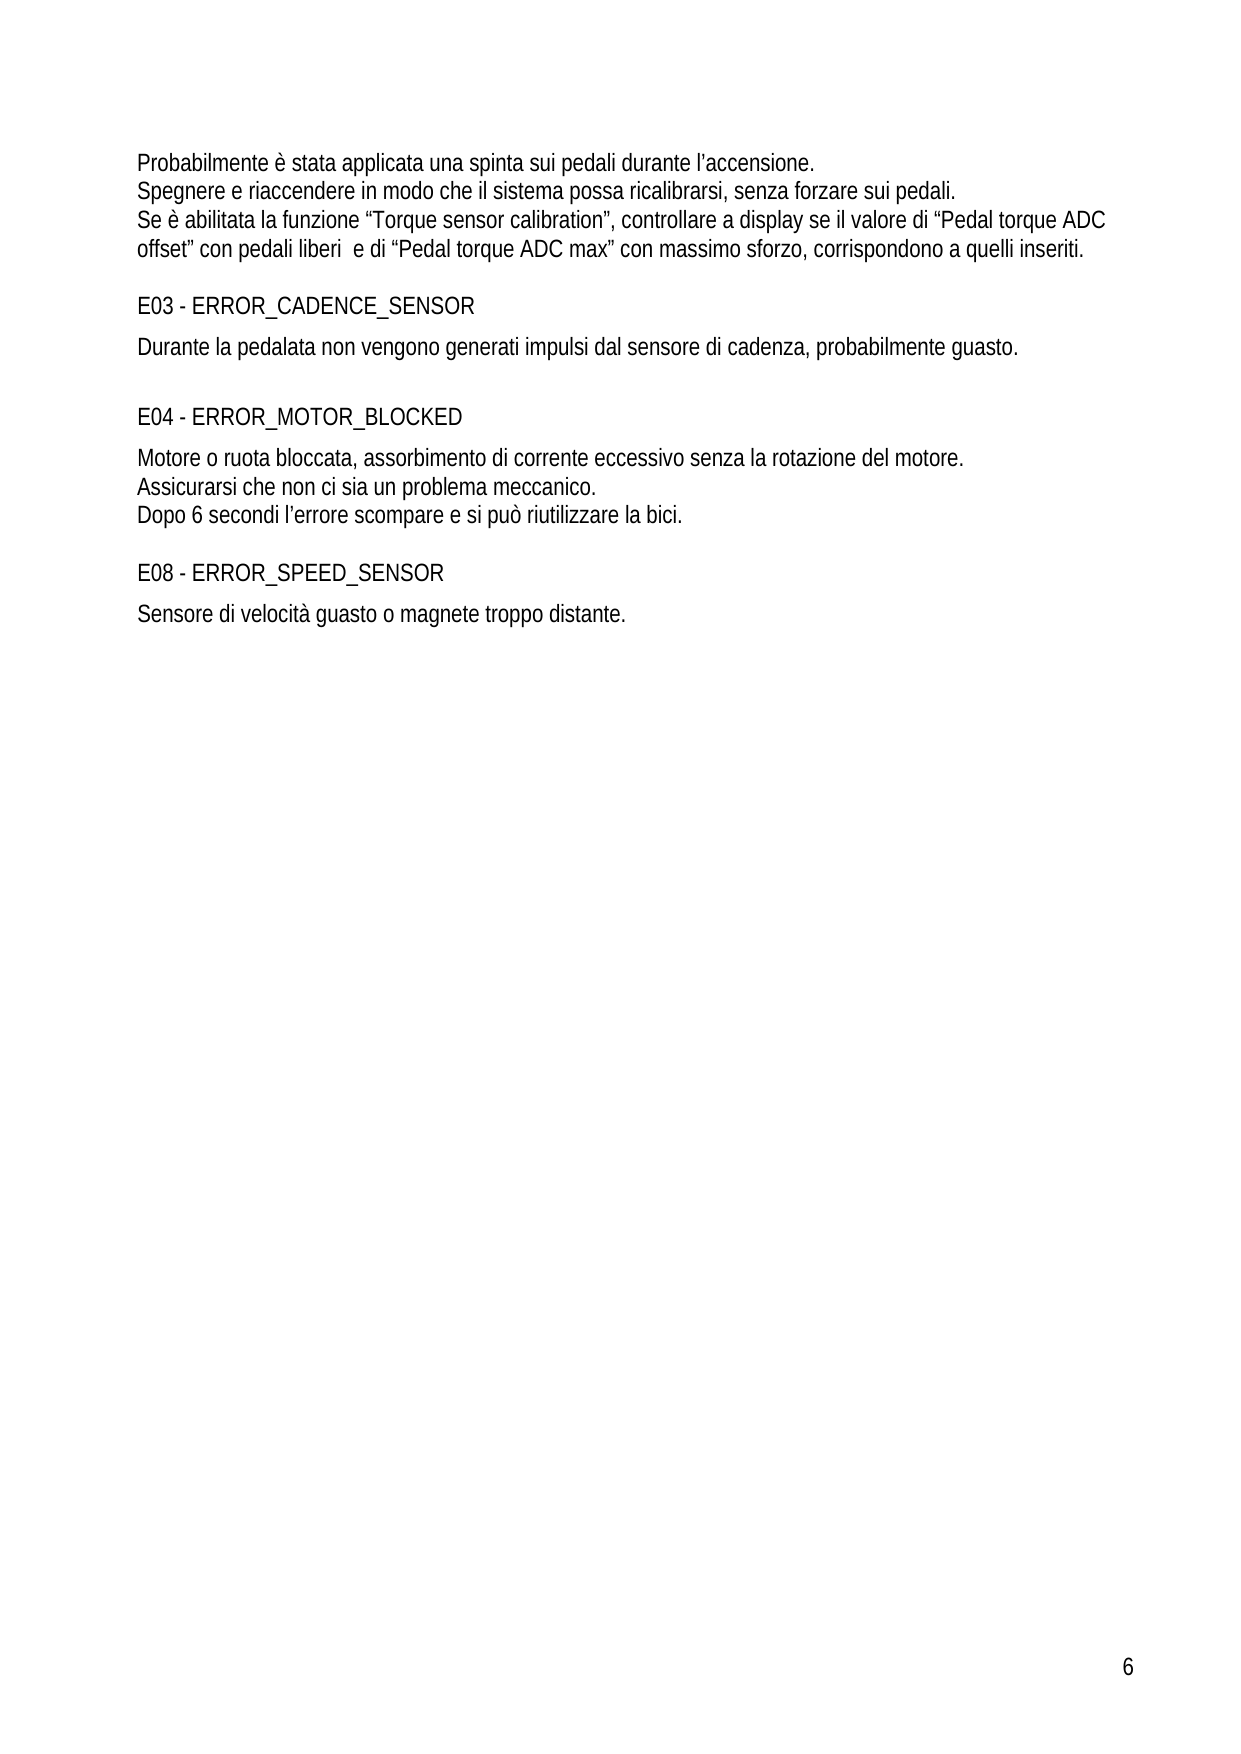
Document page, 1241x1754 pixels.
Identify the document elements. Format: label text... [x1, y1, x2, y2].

text Spegnere e riaccendere in modo che il sistema possa ricalibrarsi, senza forzare sui pedali. [137, 176, 1122, 205]
text Sensore di velocità guasto o magnete troppo distante. [137, 599, 1122, 627]
text E08 - ERROR_SPEED_SENSOR [137, 557, 1122, 586]
text E04 - ERROR_MOTOR_BLOCKED [137, 402, 1122, 430]
text Assicurarsi che non ci sia un problema meccanico. [137, 472, 1122, 500]
text E03 - ERROR_CADENCE_SENSOR [137, 291, 1122, 319]
text Durante la pedalata non vengono generati impulsi dal sensore di cadenza, probabilmente guasto. [137, 332, 1122, 361]
text Se è abilitata la funzione “Torque sensor calibration”, controllare a display se il valore di “Pedal torque ADC offset” con pedali liberi e di “Pedal torque ADC max” con massimo sforzo, corrispondono a quelli inseriti. [137, 205, 1122, 262]
text Probabilmente è stata applicata una spinta sui pedali durante l’accensione. [137, 148, 1122, 176]
text Motore o ruota bloccata, assorbimento di corrente eccessivo senza la rotazione del motore. [137, 443, 1122, 472]
text Dopo 6 secondi l’errore scompare e si può riutilizzare la bici. [137, 500, 1122, 529]
